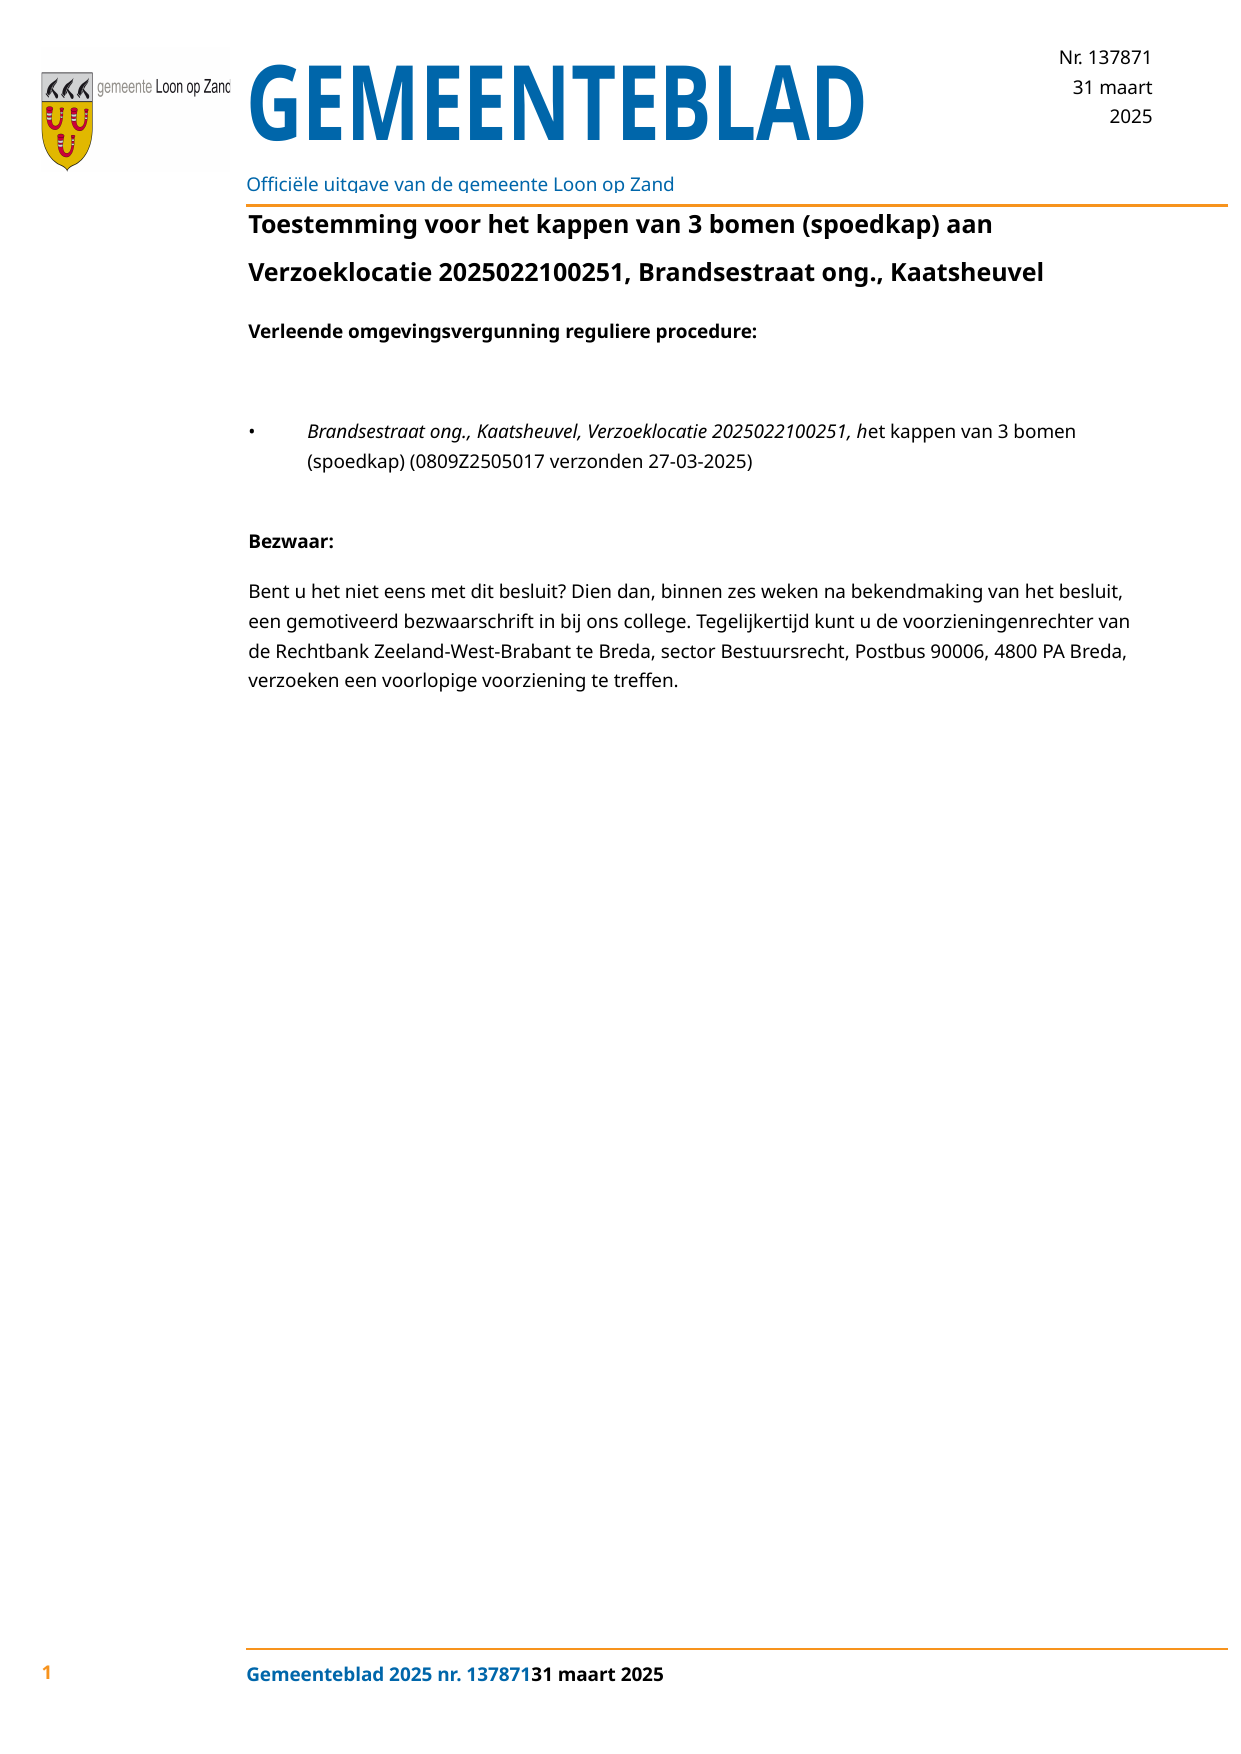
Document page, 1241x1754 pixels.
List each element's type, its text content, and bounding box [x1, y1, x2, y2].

text Bezwaar: [248, 528, 1152, 554]
text Bent u het niet eens met dit besluit? Dien dan, binnen zes weken na bekendmaking van het besluit, een gemotiveerd bezwaarschrift in bij ons college. Tegelijkertijd kunt u de voorzieningenrechter van de Rechtbank Zeeland-West-Brabant te Breda, sector Bestuursrecht, Postbus 90006, 4800 PA Breda, verzoeken een voorlopige voorziening te treffen. [248, 579, 1152, 693]
text Verleende omgevingsvergunning reguliere procedure: [248, 318, 1152, 344]
picture [41, 47, 231, 172]
list Brandsestraat ong., Kaatsheuvel, Verzoeklocatie 2025022100251, het kappen van 3 bomen (spoedkap) (0809Z2505017 verzonden 27-03-2025) [248, 419, 1152, 474]
text Toestemming voor het kappen van 3 bomen (spoedkap) aan Verzoeklocatie 2025022100251, Brandsestraat ong., Kaatsheuvel [248, 207, 1152, 288]
